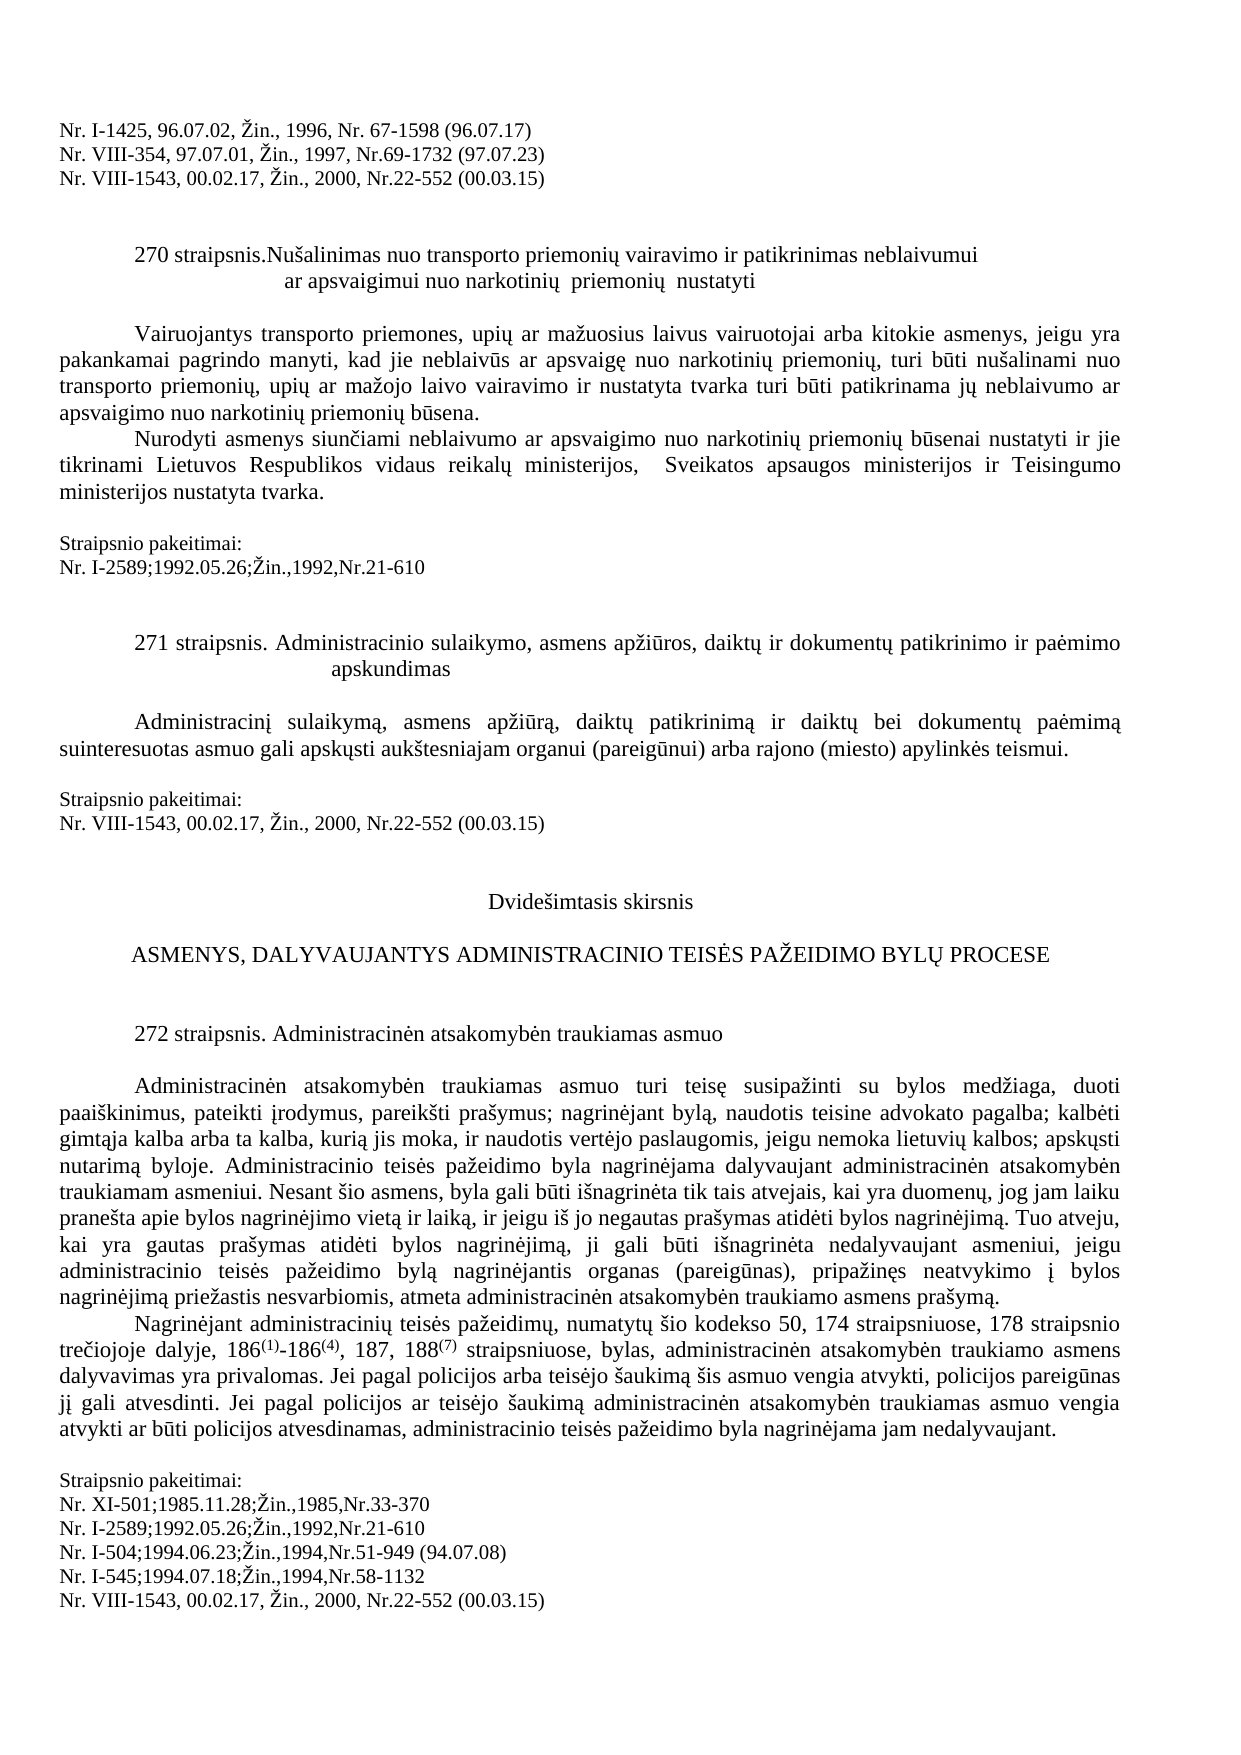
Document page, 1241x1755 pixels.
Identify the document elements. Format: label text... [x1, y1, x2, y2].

text ar apsvaigimui nuo narkotinių priemonių nustatyti [209, 267, 1122, 293]
text Nr. XI-501;1985.11.28;Žin.,1985,Nr.33-370 [59, 1492, 1122, 1516]
text Straipsnio pakeitimai: [59, 531, 1122, 555]
text Administracinį sulaikymą, asmens apžiūrą, daiktų patikrinimą ir daiktų bei dokumentų paėmimą suinteresuotas asmuo gali apskųsti aukštesniajam organui (pareigūnui) arba rajono (miesto) apylinkės teismui. [59, 708, 1122, 761]
text Nr. I-2589;1992.05.26;Žin.,1992,Nr.21-610 [59, 555, 1122, 579]
text Nr. I-2589;1992.05.26;Žin.,1992,Nr.21-610 [59, 1516, 1122, 1540]
text Straipsnio pakeitimai: [59, 787, 1122, 811]
text Administracinėn atsakomybėn traukiamas asmuo turi teisę susipažinti su bylos medžiaga, duoti paaiškinimus, pateikti įrodymus, pareikšti prašymus; nagrinėjant bylą, naudotis teisine advokato pagalba; kalbėti gimtąja kalba arba ta kalba, kurią jis moka, ir naudotis vertėjo paslaugomis, jeigu nemoka lietuvių kalbos; apskųsti nutarimą byloje. Administracinio teisės pažeidimo byla nagrinėjama dalyvaujant administracinėn atsakomybėn traukiamam asmeniui. Nesant šio asmens, byla gali būti išnagrinėta tik tais atvejais, kai yra duomenų, jog jam laiku pranešta apie bylos nagrinėjimo vietą ir laiką, ir jeigu iš jo negautas prašymas atidėti bylos nagrinėjimą. Tuo atveju, kai yra gautas prašymas atidėti bylos nagrinėjimą, ji gali būti išnagrinėta nedalyvaujant asmeniui, jeigu administracinio teisės pažeidimo bylą nagrinėjantis organas (pareigūnas), pripažinęs neatvykimo į bylos nagrinėjimą priežastis nesvarbiomis, atmeta administracinėn atsakomybėn traukiamo asmens prašymą. [59, 1073, 1122, 1310]
text Nr. I-545;1994.07.18;Žin.,1994,Nr.58-1132 [59, 1564, 1122, 1588]
text Nagrinėjant administracinių teisės pažeidimų, numatytų šio kodekso 50, 174 straipsniuose, 178 straipsnio trečiojoje dalyje, 186(1)-186(4), 187, 188(7) straipsniuose, bylas, administracinėn atsakomybėn traukiamo asmens dalyvavimas yra privalomas. Jei pagal policijos arba teisėjo šaukimą šis asmuo vengia atvykti, policijos pareigūnas jį gali atvesdinti. Jei pagal policijos ar teisėjo šaukimą administracinėn atsakomybėn traukiamas asmuo vengia atvykti ar būti policijos atvesdinamas, administracinio teisės pažeidimo byla nagrinėjama jam nedalyvaujant. [59, 1310, 1122, 1442]
text Nr. VIII-1543, 00.02.17, Žin., 2000, Nr.22-552 (00.03.15) [59, 166, 1122, 190]
text 272 straipsnis. Administracinėn atsakomybėn traukiamas asmuo [59, 1020, 1122, 1046]
text 271 straipsnis. Administracinio sulaikymo, asmens apžiūros, daiktų ir dokumentų patikrinimo ir paėmimo apskundimas [134, 629, 1122, 682]
text Nr. VIII-354, 97.07.01, Žin., 1997, Nr.69-1732 (97.07.23) [59, 142, 1122, 166]
text 270 straipsnis.Nušalinimas nuo transporto priemonių vairavimo ir patikrinimas neblaivumui [59, 241, 1122, 267]
text Nurodyti asmenys siunčiami neblaivumo ar apsvaigimo nuo narkotinių priemonių būsenai nustatyti ir jie tikrinami Lietuvos Respublikos vidaus reikalų ministerijos, Sveikatos apsaugos ministerijos ir Teisingumo ministerijos nustatyta tvarka. [59, 425, 1122, 504]
text Dvidešimtasis skirsnis [59, 888, 1122, 914]
text Nr. I-1425, 96.07.02, Žin., 1996, Nr. 67-1598 (96.07.17) [59, 118, 1122, 142]
text ASMENYS, DALYVAUJANTYS ADMINISTRACINIO TEISĖS PAŽEIDIMO BYLŲ PROCESE [59, 941, 1122, 967]
text Vairuojantys transporto priemones, upių ar mažuosius laivus vairuotojai arba kitokie asmenys, jeigu yra pakankamai pagrindo manyti, kad jie neblaivūs ar apsvaigę nuo narkotinių priemonių, turi būti nušalinami nuo transporto priemonių, upių ar mažojo laivo vairavimo ir nustatyta tvarka turi būti patikrinama jų neblaivumo ar apsvaigimo nuo narkotinių priemonių būsena. [59, 320, 1122, 425]
text Nr. VIII-1543, 00.02.17, Žin., 2000, Nr.22-552 (00.03.15) [59, 811, 1122, 835]
text Nr. VIII-1543, 00.02.17, Žin., 2000, Nr.22-552 (00.03.15) [59, 1588, 1122, 1612]
text Nr. I-504;1994.06.23;Žin.,1994,Nr.51-949 (94.07.08) [59, 1540, 1122, 1564]
text Straipsnio pakeitimai: [59, 1468, 1122, 1492]
